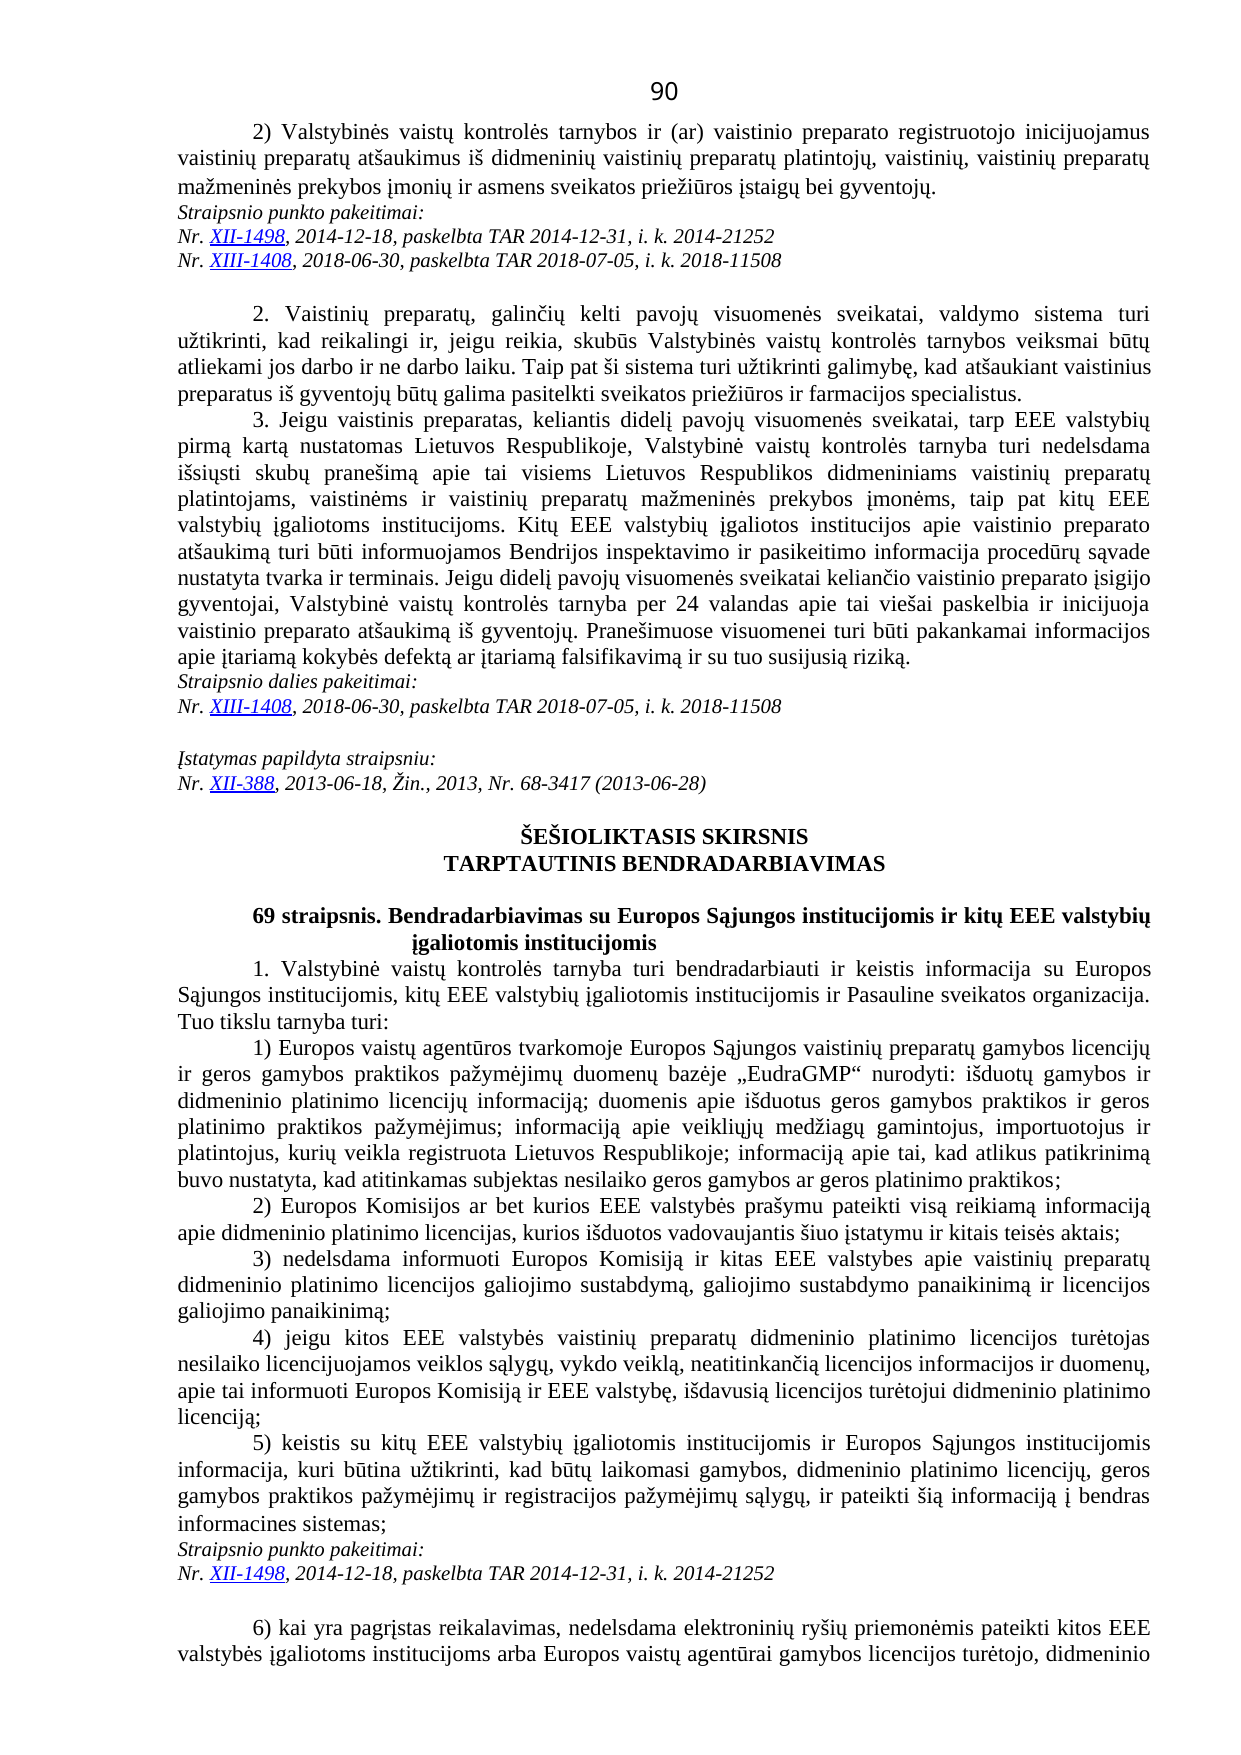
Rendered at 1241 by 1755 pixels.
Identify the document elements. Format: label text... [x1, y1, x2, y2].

text Įstatymas papildyta straipsniu: [177, 746, 1152, 770]
text 3) nedelsdama informuoti Europos Komisiją ir kitas EEE valstybes apie vaistinių preparatų didmeninio platinimo licencijos galiojimo sustabdymą, galiojimo sustabdymo panaikinimą ir licencijos galiojimo panaikinimą; [177, 1245, 1152, 1324]
text Straipsnio punkto pakeitimai: [177, 1537, 1152, 1561]
text Nr. XIII-1408, 2018-06-30, paskelbta TAR 2018-07-05, i. k. 2018-11508 [177, 693, 1152, 718]
text 2. Vaistinių preparatų, galinčių kelti pavojų visuomenės sveikatai, valdymo sistema turi užtikrinti, kad reikalingi ir, jeigu reikia, skubūs Valstybinės vaistų kontrolės tarnybos veiksmai būtų atliekami jos darbo ir ne darbo laiku. Taip pat ši sistema turi užtikrinti galimybę, kad atšaukiant vaistinius preparatus iš gyventojų būtų galima pasitelkti sveikatos priežiūros ir farmacijos specialistus. [177, 301, 1152, 406]
text 3. Jeigu vaistinis preparatas, keliantis didelį pavojų visuomenės sveikatai, tarp EEE valstybių pirmą kartą nustatomas Lietuvos Respublikoje, Valstybinė vaistų kontrolės tarnyba turi nedelsdama išsiųsti skubų pranešimą apie tai visiems Lietuvos Respublikos didmeniniams vaistinių preparatų platintojams, vaistinėms ir vaistinių preparatų mažmeninės prekybos įmonėms, taip pat kitų EEE valstybių įgaliotoms institucijoms. Kitų EEE valstybių įgaliotos institucijos apie vaistinio preparato atšaukimą turi būti informuojamos Bendrijos inspektavimo ir pasikeitimo informacija procedūrų sąvade nustatyta tvarka ir terminais. Jeigu didelį pavojų visuomenės sveikatai keliančio vaistinio preparato įsigijo gyventojai, Valstybinė vaistų kontrolės tarnyba per 24 valandas apie tai viešai paskelbia ir inicijuoja vaistinio preparato atšaukimą iš gyventojų. Pranešimuose visuomenei turi būti pakankamai informacijos apie įtariamą kokybės defektą ar įtariamą falsifikavimą ir su tuo susijusią riziką. [177, 406, 1152, 669]
text Nr. XII-388, 2013-06-18, Žin., 2013, Nr. 68-3417 (2013-06-28) [177, 770, 1152, 794]
text 2) Europos Komisijos ar bet kurios EEE valstybės prašymu pateikti visą reikiamą informaciją apie didmeninio platinimo licencijas, kurios išduotos vadovaujantis šiuo įstatymu ir kitais teisės aktais; [177, 1192, 1152, 1245]
text 1) Europos vaistų agentūros tvarkomoje Europos Sąjungos vaistinių preparatų gamybos licencijų ir geros gamybos praktikos pažymėjimų duomenų bazėje „EudraGMP“ nurodyti: išduotų gamybos ir didmeninio platinimo licencijų informaciją; duomenis apie išduotus geros gamybos praktikos ir geros platinimo praktikos pažymėjimus; informaciją apie veikliųjų medžiagų gamintojus, importuotojus ir platintojus, kurių veikla registruota Lietuvos Respublikoje; informaciją apie tai, kad atlikus patikrinimą buvo nustatyta, kad atitinkamas subjektas nesilaiko geros gamybos ar geros platinimo praktikos; [177, 1034, 1152, 1192]
text ŠEŠIOLIKTASIS SKIRSNIS [177, 823, 1152, 849]
text Nr. XIII-1408, 2018-06-30, paskelbta TAR 2018-07-05, i. k. 2018-11508 [177, 248, 1152, 272]
text Straipsnio dalies pakeitimai: [177, 669, 1152, 693]
text Nr. XII-1498, 2014-12-18, paskelbta TAR 2014-12-31, i. k. 2014-21252 [177, 224, 1152, 248]
text Nr. XII-1498, 2014-12-18, paskelbta TAR 2014-12-31, i. k. 2014-21252 [177, 1561, 1152, 1585]
text 2) Valstybinės vaistų kontrolės tarnybos ir (ar) vaistinio preparato registruotojo inicijuojamus vaistinių preparatų atšaukimus iš didmeninių vaistinių preparatų platintojų, vaistinių, vaistinių preparatų mažmeninės prekybos įmonių ir asmens sveikatos priežiūros įstaigų bei gyventojų. [177, 118, 1152, 199]
text 5) keistis su kitų EEE valstybių įgaliotomis institucijomis ir Europos Sąjungos institucijomis informacija, kuri būtina užtikrinti, kad būtų laikomasi gamybos, didmeninio platinimo licencijų, geros gamybos praktikos pažymėjimų ir registracijos pažymėjimų sąlygų, ir pateikti šią informaciją į bendras informacines sistemas; [177, 1429, 1152, 1537]
text 69 straipsnis. Bendradarbiavimas su Europos Sąjungos institucijomis ir kitų EEE valstybių įgaliotomis institucijomis [252, 902, 1152, 955]
text Straipsnio punkto pakeitimai: [177, 199, 1152, 224]
text 1. Valstybinė vaistų kontrolės tarnyba turi bendradarbiauti ir keistis informacija su Europos Sąjungos institucijomis, kitų EEE valstybių įgaliotomis institucijomis ir Pasauline sveikatos organizacija. Tuo tikslu tarnyba turi: [177, 955, 1152, 1034]
text 6) kai yra pagrįstas reikalavimas, nedelsdama elektroninių ryšių priemonėmis pateikti kitos EEE valstybės įgaliotoms institucijoms arba Europos vaistų agentūrai gamybos licencijos turėtojo, didmeninio [177, 1614, 1152, 1667]
text TARPTAUTINIS BENDRADARBIAVIMAS [177, 849, 1152, 876]
text 4) jeigu kitos EEE valstybės vaistinių preparatų didmeninio platinimo licencijos turėtojas nesilaiko licencijuojamos veiklos sąlygų, vykdo veiklą, neatitinkančią licencijos informacijos ir duomenų, apie tai informuoti Europos Komisiją ir EEE valstybę, išdavusią licencijos turėtojui didmeninio platinimo licenciją; [177, 1324, 1152, 1429]
